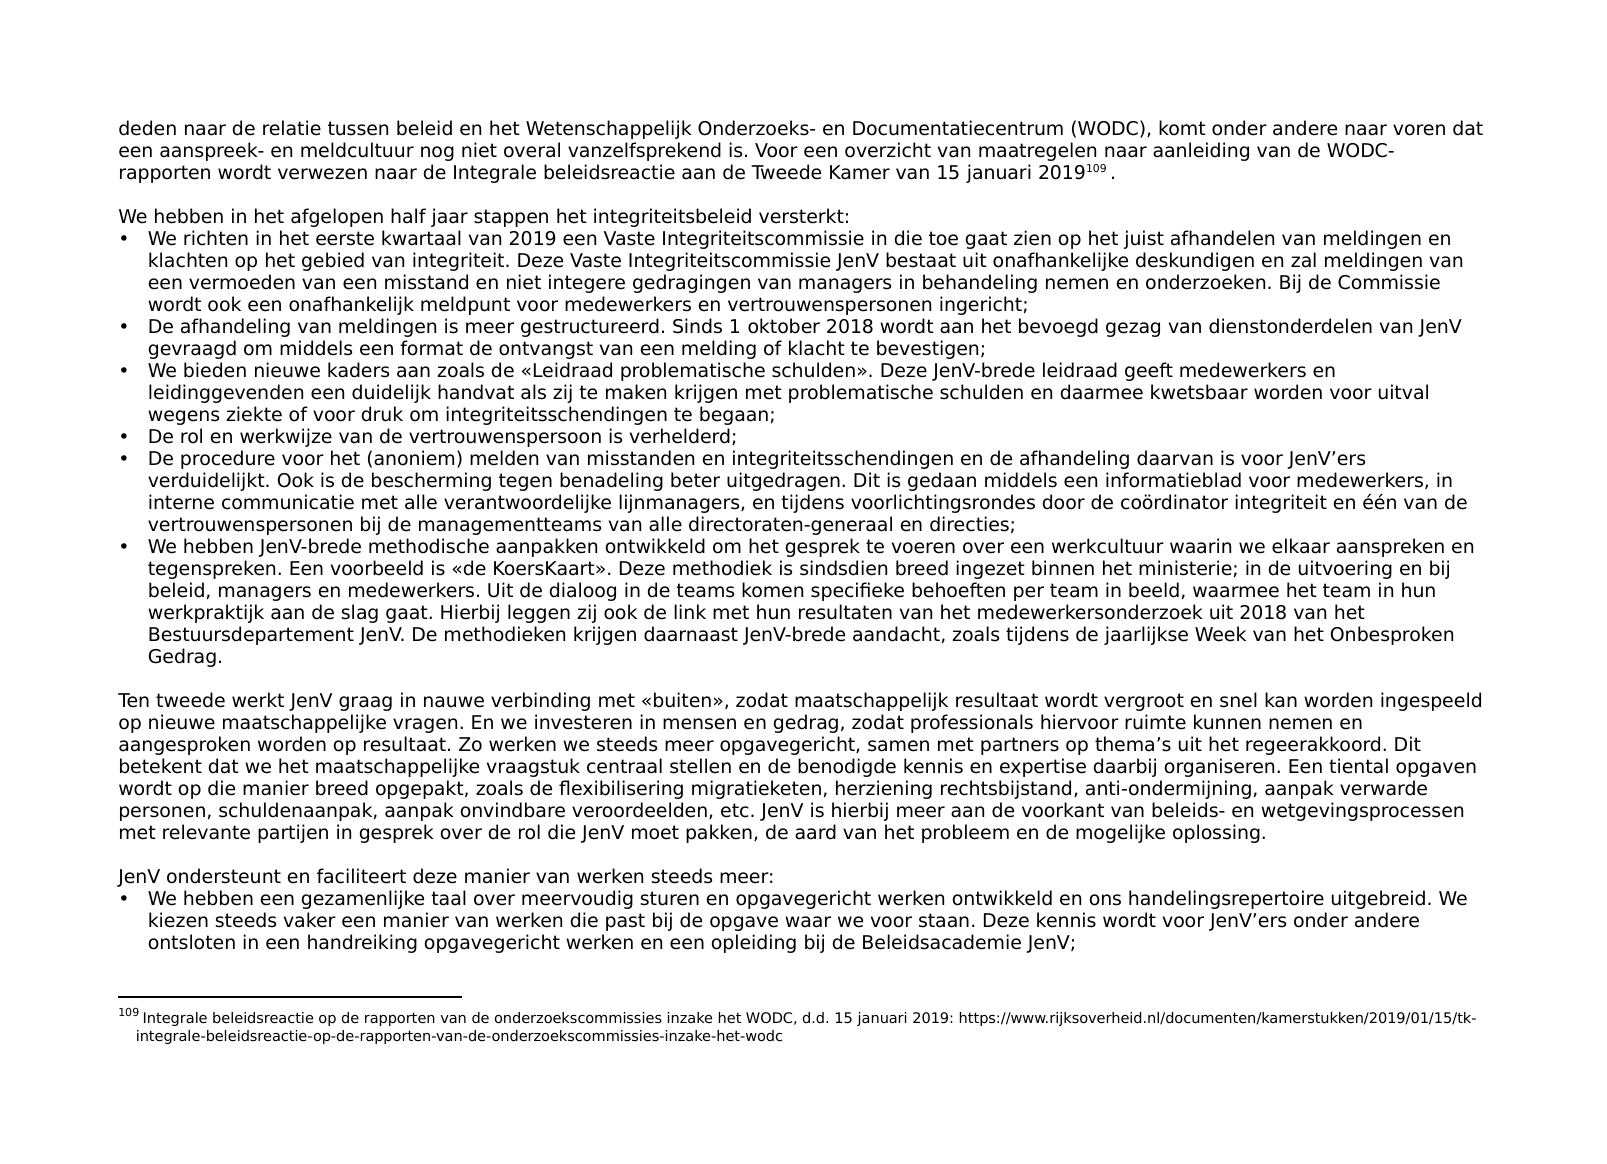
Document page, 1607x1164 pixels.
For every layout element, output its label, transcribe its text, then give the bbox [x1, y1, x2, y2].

text • We bieden nieuwe kaders aan zoals de «Leidraad problematische schulden». Deze JenV-brede leidraad geeft medewerkers en leidinggevenden een duidelijk handvat als zij te maken krijgen met problematische schulden en daarmee kwetsbaar worden voor uitval wegens ziekte of voor druk om integriteitsschendingen te begaan; [118, 360, 1488, 426]
text Ten tweede werkt JenV graag in nauwe verbinding met «buiten», zodat maatschappelijk resultaat wordt vergroot en snel kan worden ingespeeld op nieuwe maatschappelijke vragen. En we investeren in mensen en gedrag, zodat professionals hiervoor ruimte kunnen nemen en aangesproken worden op resultaat. Zo werken we steeds meer opgavegericht, samen met partners op thema’s uit het regeerakkoord. Dit betekent dat we het maatschappelijke vraagstuk centraal stellen en de benodigde kennis en expertise daarbij organiseren. Een tiental opgaven wordt op die manier breed opgepakt, zoals de flexibilisering migratieketen, herziening rechtsbijstand, anti-ondermijning, aanpak verwarde personen, schuldenaanpak, aanpak onvindbare veroordeelden, etc. JenV is hierbij meer aan de voorkant van beleids- en wetgevingsprocessen met relevante partijen in gesprek over de rol die JenV moet pakken, de aard van het probleem en de mogelijke oplossing. [118, 690, 1488, 844]
text JenV ondersteunt en faciliteert deze manier van werken steeds meer: [118, 866, 1488, 888]
text • We hebben JenV-brede methodische aanpakken ontwikkeld om het gesprek te voeren over een werkcultuur waarin we elkaar aanspreken en tegenspreken. Een voorbeeld is «de KoersKaart». Deze methodiek is sindsdien breed ingezet binnen het ministerie; in de uitvoering en bij beleid, managers en medewerkers. Uit de dialoog in de teams komen specifieke behoeften per team in beeld, waarmee het team in hun werkpraktijk aan de slag gaat. Hierbij leggen zij ook de link met hun resultaten van het medewerkersonderzoek uit 2018 van het Bestuursdepartement JenV. De methodieken krijgen daarnaast JenV-brede aandacht, zoals tijdens de jaarlijkse Week van het Onbesproken Gedrag. [118, 536, 1488, 668]
text • De rol en werkwijze van de vertrouwenspersoon is verhelderd; [118, 426, 1488, 448]
text deden naar de relatie tussen beleid en het Wetenschappelijk Onderzoeks- en Documentatiecentrum (WODC), komt onder andere naar voren dat een aanspreek- en meldcultuur nog niet overal vanzelfsprekend is. Voor een overzicht van maatregelen naar aanleiding van de WODC-rapporten wordt verwezen naar de Integrale beleidsreactie aan de Tweede Kamer van 15 januari 2019. [118, 118, 1488, 184]
text Integrale beleidsreactie op de rapporten van de onderzoekscommissies inzake het WODC, d.d. 15 januari 2019: https://www.rijksoverheid.nl/documenten/kamerstukken/2019/01/15/tk-integrale-beleidsreactie-op-de-rapporten-van-de-onderzoekscommissies-inzake-het-wodc [118, 1006, 1488, 1045]
text • De afhandeling van meldingen is meer gestructureerd. Sinds 1 oktober 2018 wordt aan het bevoegd gezag van dienstonderdelen van JenV gevraagd om middels een format de ontvangst van een melding of klacht te bevestigen; [118, 316, 1488, 360]
text • We hebben een gezamenlijke taal over meervoudig sturen en opgavegericht werken ontwikkeld en ons handelingsrepertoire uitgebreid. We kiezen steeds vaker een manier van werken die past bij de opgave waar we voor staan. Deze kennis wordt voor JenV’ers onder andere ontsloten in een handreiking opgavegericht werken en een opleiding bij de Beleidsacademie JenV; [118, 888, 1488, 954]
text • We richten in het eerste kwartaal van 2019 een Vaste Integriteitscommissie in die toe gaat zien op het juist afhandelen van meldingen en klachten op het gebied van integriteit. Deze Vaste Integriteitscommissie JenV bestaat uit onafhankelijke deskundigen en zal meldingen van een vermoeden van een misstand en niet integere gedragingen van managers in behandeling nemen en onderzoeken. Bij de Commissie wordt ook een onafhankelijk meldpunt voor medewerkers en vertrouwenspersonen ingericht; [118, 228, 1488, 316]
text We hebben in het afgelopen half jaar stappen het integriteitsbeleid versterkt: [118, 206, 1488, 228]
text • De procedure voor het (anoniem) melden van misstanden en integriteitsschendingen en de afhandeling daarvan is voor JenV’ers verduidelijkt. Ook is de bescherming tegen benadeling beter uitgedragen. Dit is gedaan middels een informatieblad voor medewerkers, in interne communicatie met alle verantwoordelijke lijnmanagers, en tijdens voorlichtingsrondes door de coördinator integriteit en één van de vertrouwenspersonen bij de managementteams van alle directoraten-generaal en directies; [118, 448, 1488, 536]
